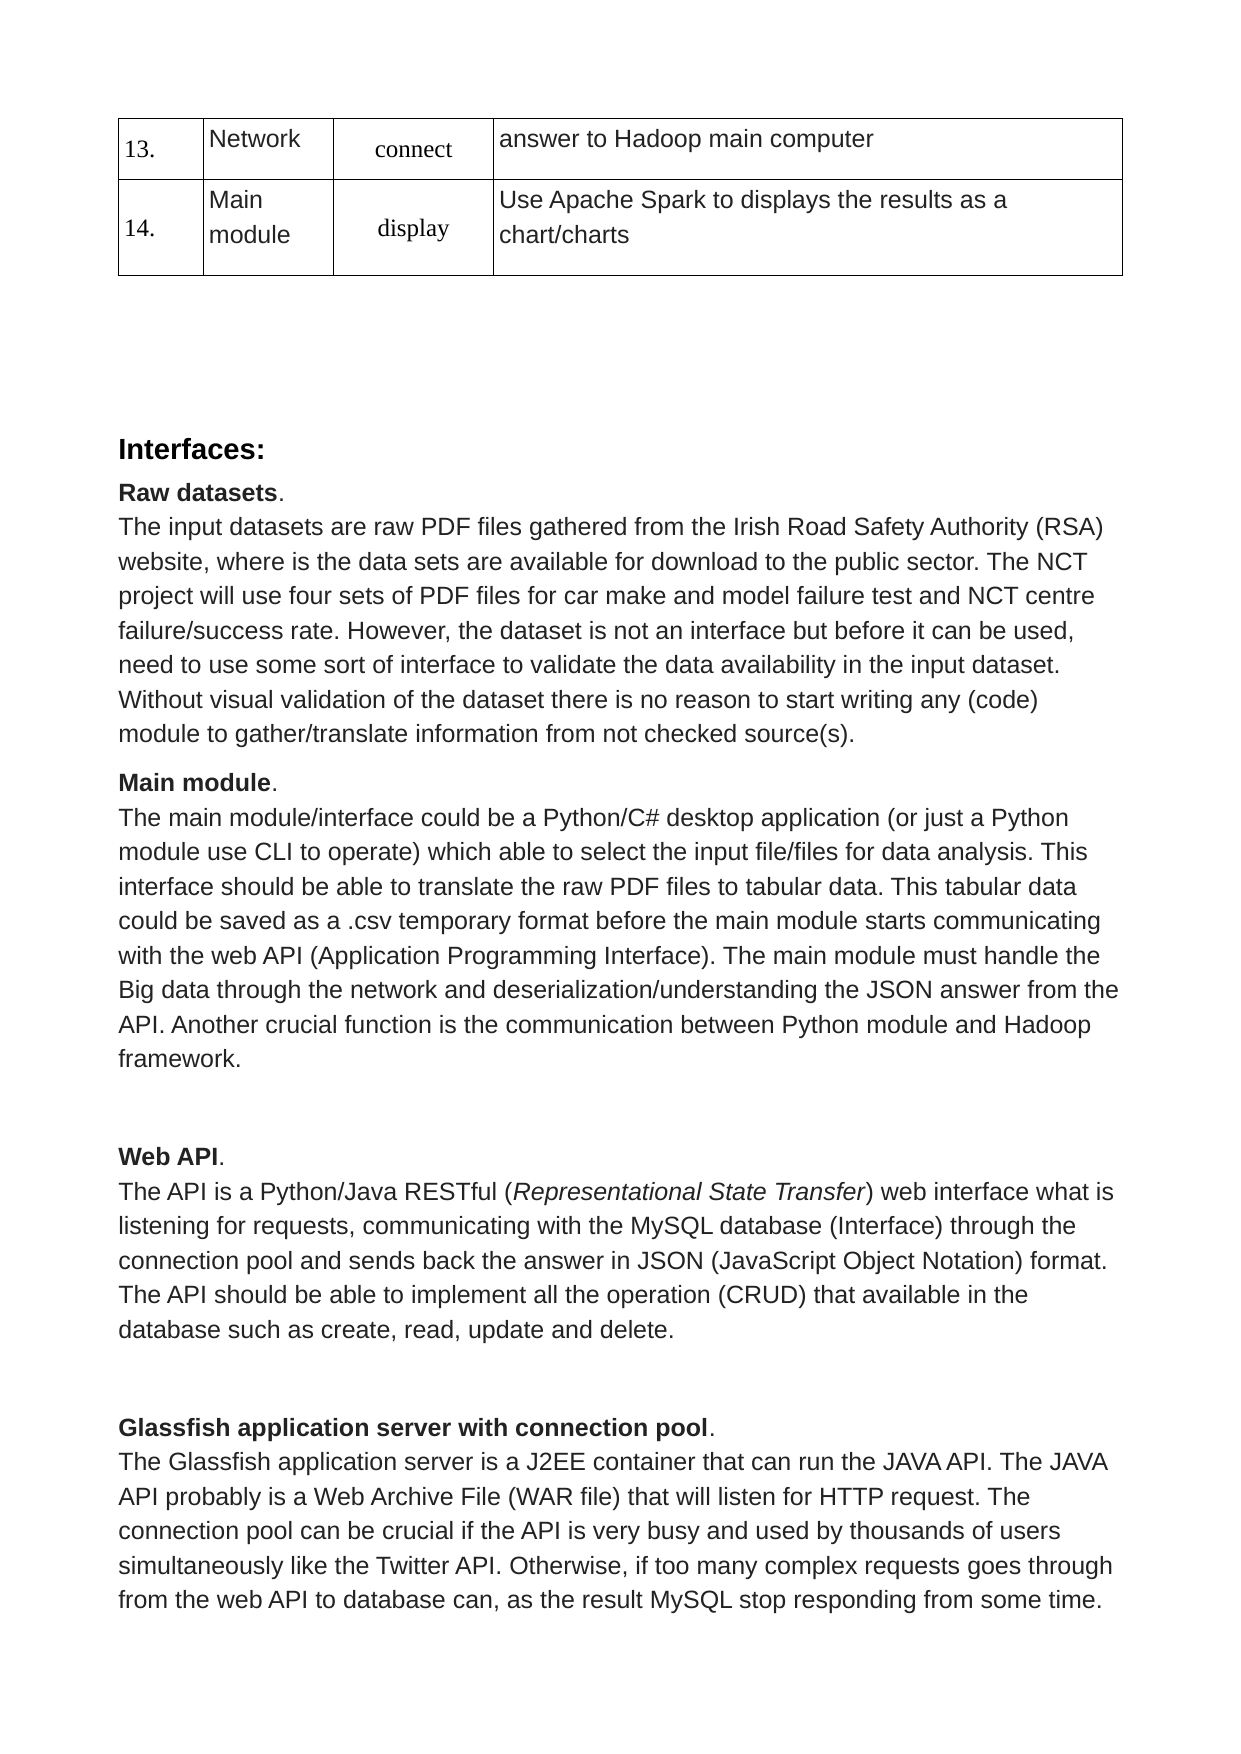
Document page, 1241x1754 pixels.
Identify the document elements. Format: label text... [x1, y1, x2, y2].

table_cell answer to Hadoop main computer [494, 119, 1122, 179]
text Raw datasets. The input datasets are raw PDF files gathered from the Irish Road Safety Authority (RSA) website, where is the data sets are available for download to the public sector. The NCT project will use four sets of PDF files for car make and model failure test and NCT centre failure/success rate. However, the dataset is not an interface but before it can be used, need to use some sort of interface to validate the data availability in the input dataset. Without visual validation of the dataset there is no reason to start writing any (code) module to gather/translate information from not checked source(s). [118, 478, 1122, 748]
table_cell 13. [119, 119, 203, 179]
table_cell 14. [119, 180, 203, 275]
subtitle Interfaces: [118, 398, 1122, 465]
table_cell Network [204, 119, 333, 179]
text Web API. The API is a Python/Java RESTful (Representational State Transfer) web interface what is listening for requests, communicating with the MySQL database (Interface) through the connection pool and sends back the answer in JSON (JavaScript Object Notation) format. The API should be able to implement all the operation (CRUD) that available in the database such as create, read, update and delete. [118, 1142, 1122, 1343]
table_cell display [334, 180, 493, 275]
table_cell Main module [204, 180, 333, 275]
text Main module. The main module/interface could be a Python/C# desktop application (or just a Python module use CLI to operate) which able to select the input file/files for data analysis. This interface should be able to translate the raw PDF files to tabular data. This tabular data could be saved as a .csv temporary format before the main module starts communicating with the web API (Application Programming Interface). The main module must handle the Big data through the network and deserialization/understanding the JSON answer from the API. Another crucial function is the communication between Python module and Hadoop framework. [118, 768, 1122, 1073]
table_cell connect [334, 119, 493, 179]
text Glassfish application server with connection pool. The Glassfish application server is a J2EE container that can run the JAVA API. The JAVA API probably is a Web Archive File (WAR file) that will listen for HTTP request. The connection pool can be crucial if the API is very busy and used by thousands of users simultaneously like the Twitter API. Otherwise, if too many complex requests goes through from the web API to database can, as the result MySQL stop responding from some time. [118, 1413, 1122, 1614]
table_cell Use Apache Spark to displays the results as a chart/charts [494, 180, 1122, 275]
